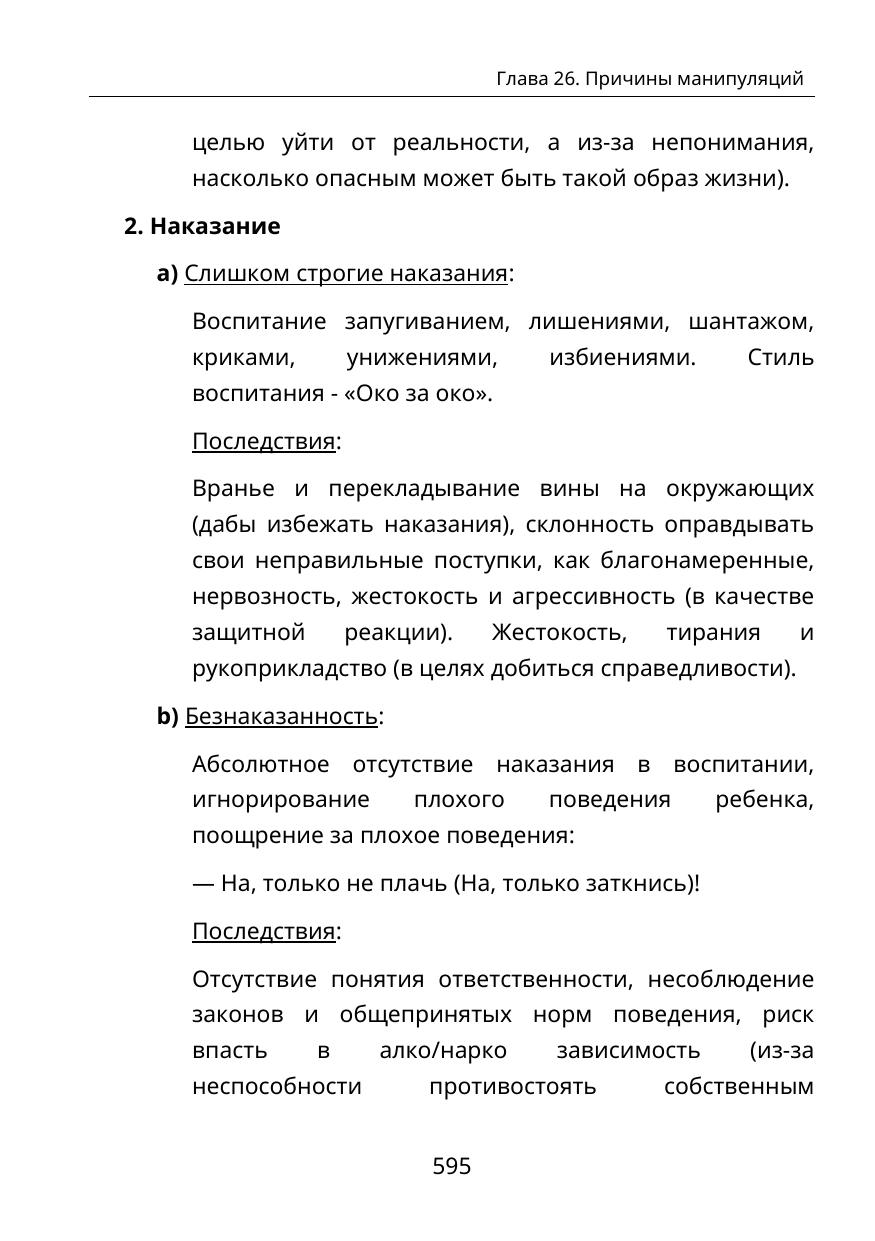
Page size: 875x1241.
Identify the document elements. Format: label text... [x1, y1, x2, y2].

list Отсутствие понятия ответственности, несоблюдение законов и общепринятых норм поведения, риск впасть в алко/нарко зависимость (из-за неспособности противостоять собственным [151, 962, 815, 1102]
list Наказание [118, 210, 815, 241]
list Безнаказанность: [151, 700, 815, 731]
list Слишком строгие наказания: [151, 257, 815, 289]
list Воспитание запугиванием, лишениями, шантажом, криками, унижениями, избиениями. Стиль воспитания - «Око за око». [151, 305, 815, 408]
list целью уйти от реальности, а из-за непонимания, насколько опасным может быть такой образ жизни). [151, 126, 815, 193]
list Последствия: [151, 425, 815, 456]
list — На, только не плачь (На, только заткнись)! [151, 867, 815, 898]
list Последствия: [151, 915, 815, 946]
list Вранье и перекладывание вины на окружающих (дабы избежать наказания), склонность оправдывать свои неправильные поступки, как благонамеренные, нервозность, жестокость и агрессивность (в качестве защитной реакции). Жестокость, тирания и рукоприкладство (в целях добиться справедливости). [151, 472, 815, 683]
list Абсолютное отсутствие наказания в воспитании, игнорирование плохого поведения ребенка, поощрение за плохое поведения: [151, 747, 815, 851]
